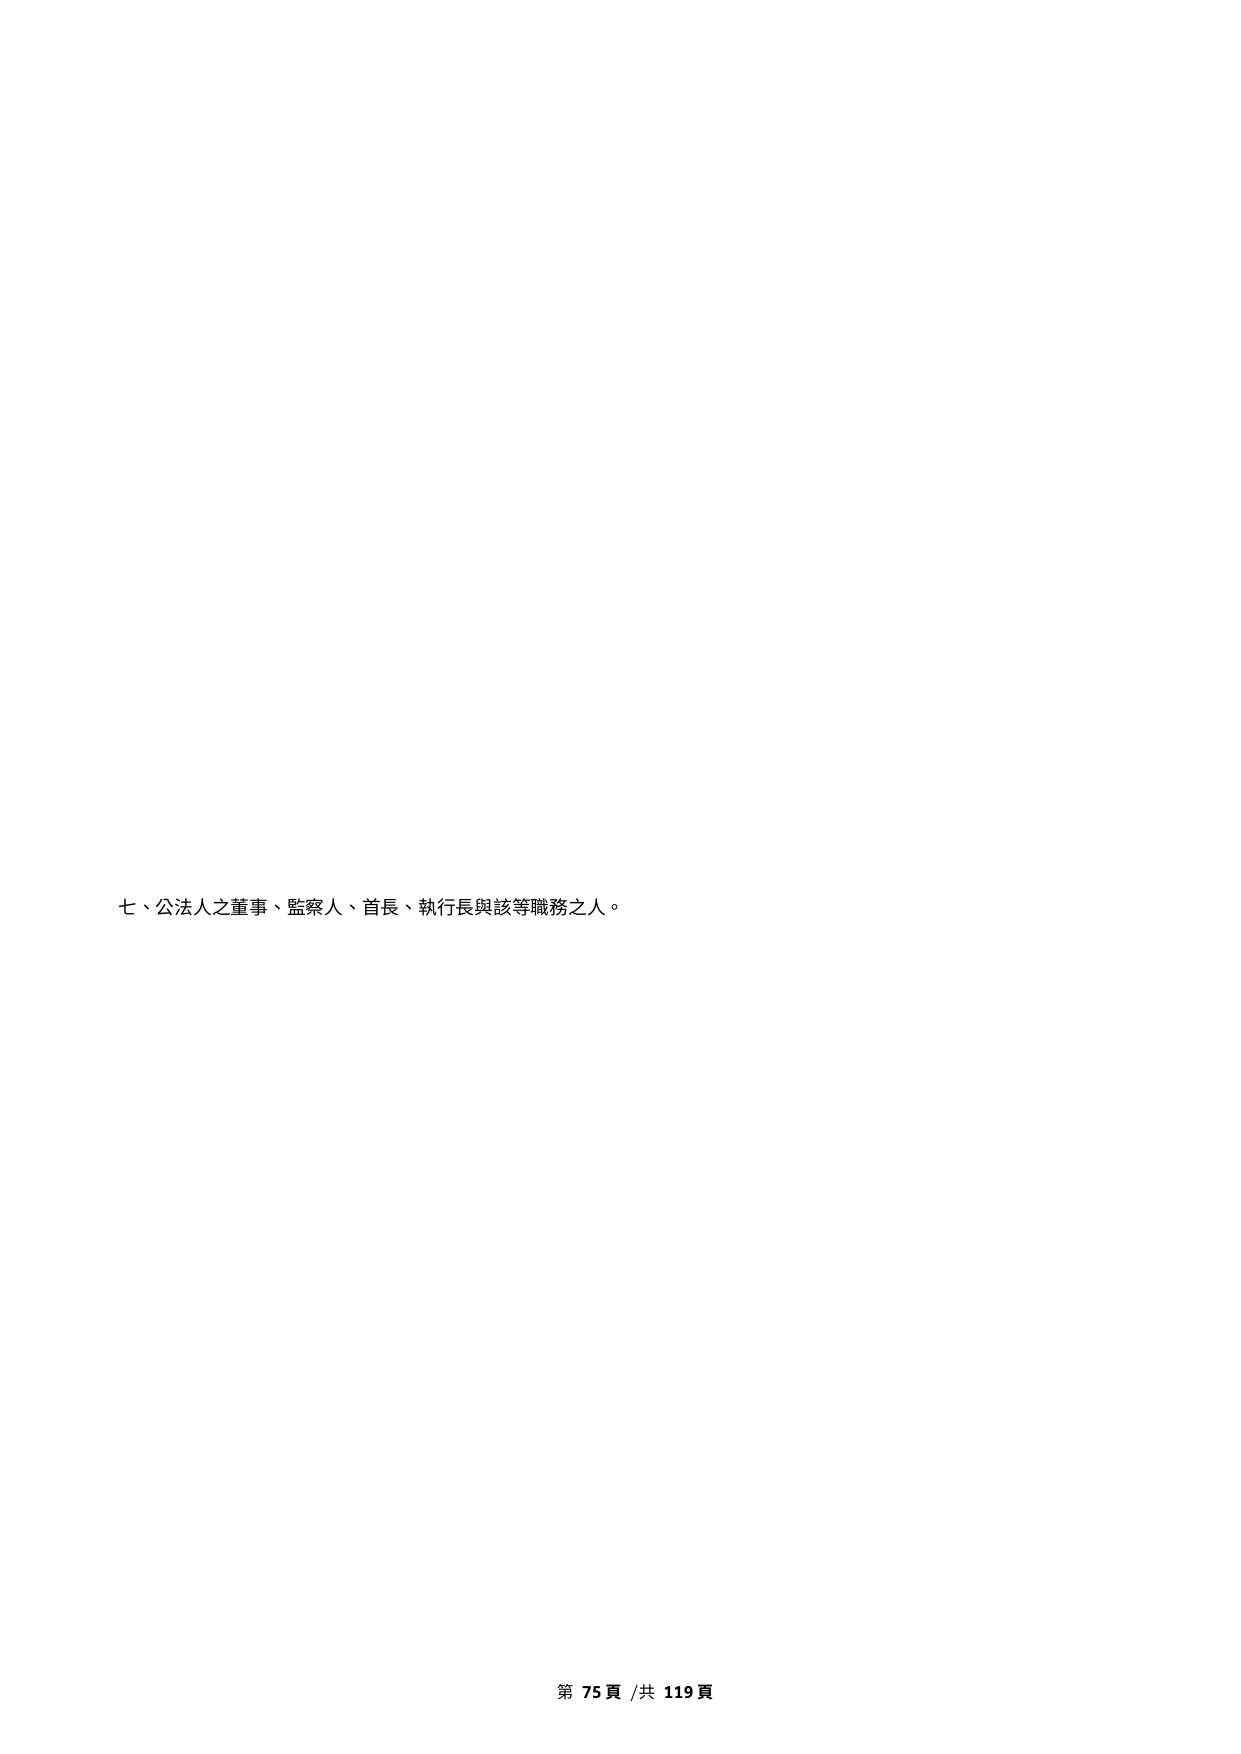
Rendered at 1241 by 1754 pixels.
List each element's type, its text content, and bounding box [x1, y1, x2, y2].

text 七、公法人之董事、監察人、首長、執行長與該等職務之人。 [118, 865, 1152, 927]
